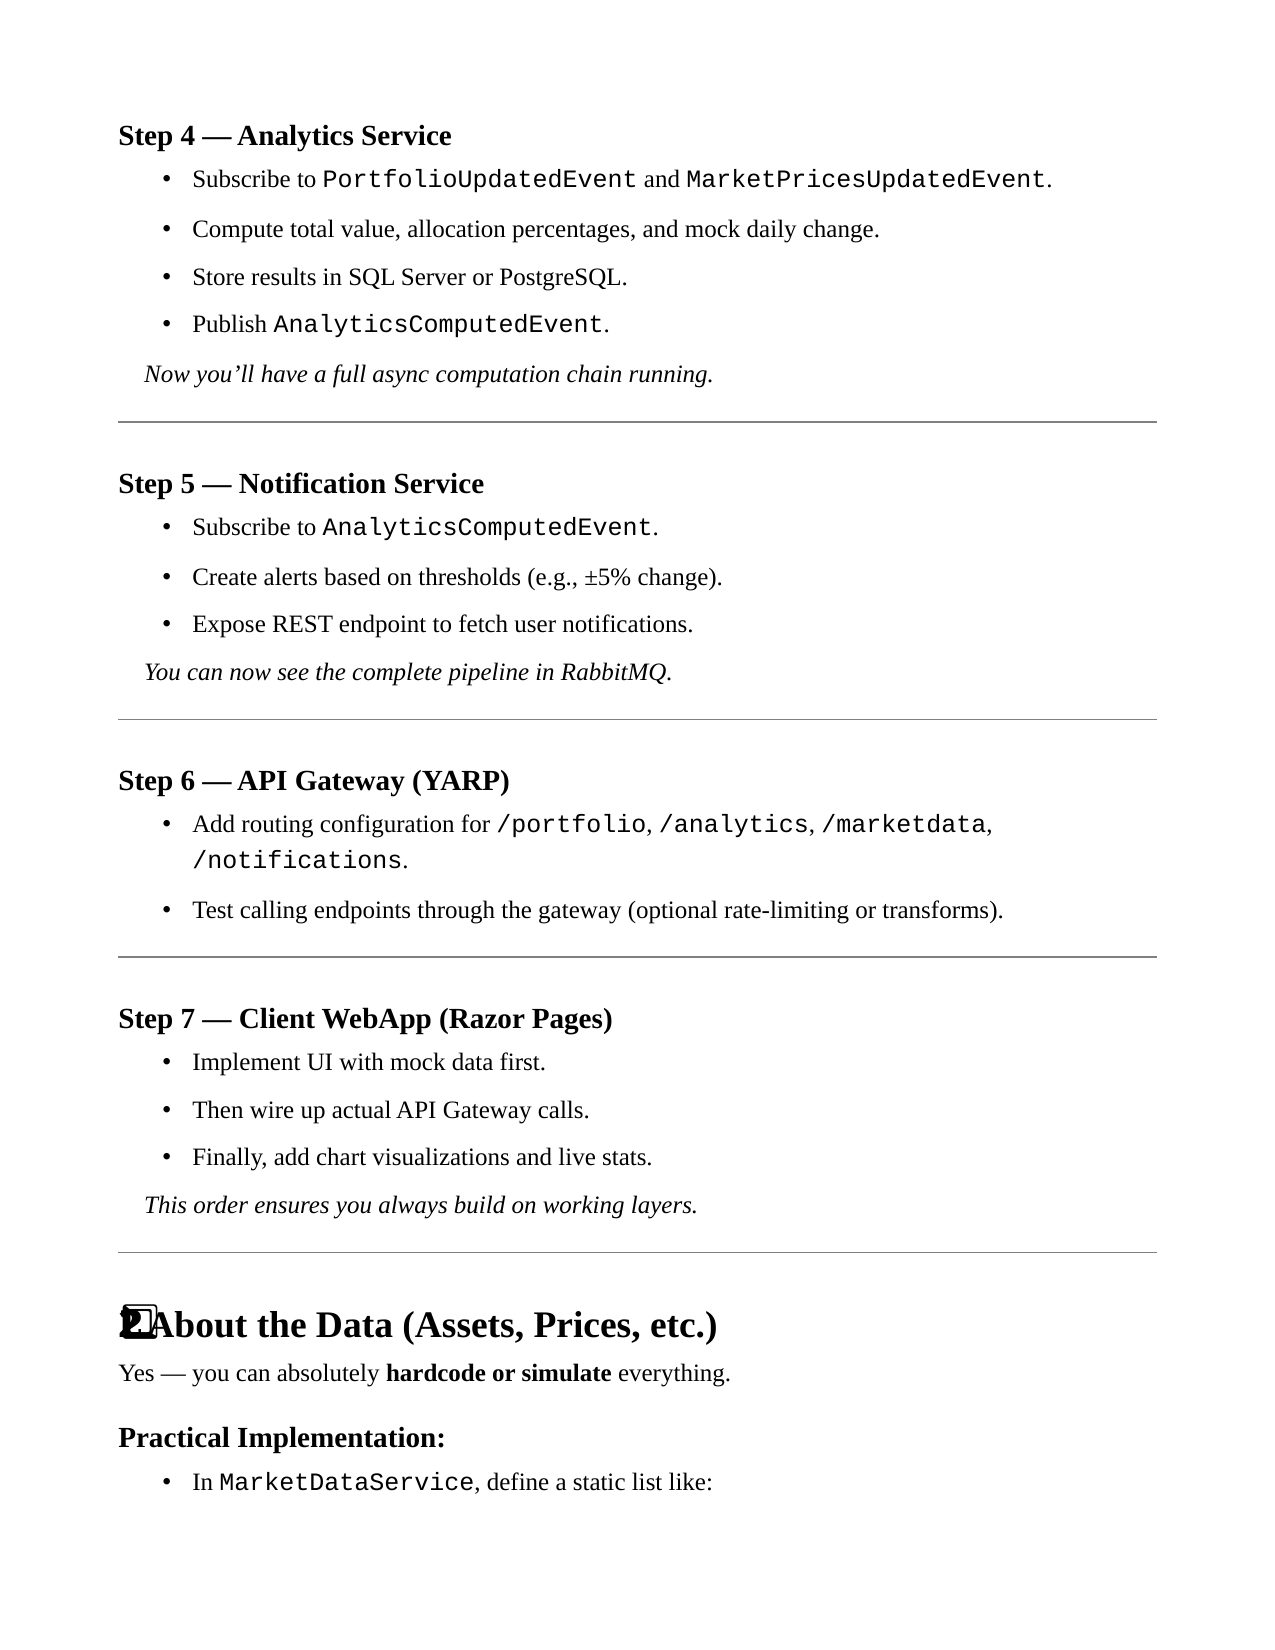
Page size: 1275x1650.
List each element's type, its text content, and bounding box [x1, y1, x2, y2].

subtitle Practical Implementation: [118, 1421, 1157, 1454]
list Create alerts based on thresholds (e.g., ±5% change). [162, 562, 1157, 591]
list Then wire up actual API Gateway calls. [162, 1095, 1157, 1123]
text ✅ You can now see the complete pipeline in RabbitMQ. [118, 657, 1157, 686]
list Subscribe to PortfolioUpdatedEvent and MarketPricesUpdatedEvent. [162, 164, 1157, 195]
subtitle Step 5 — Notification Service [118, 466, 1157, 499]
list In MarketDataService, define a static list like: [162, 1467, 1157, 1497]
list Implement UI with mock data first. [162, 1047, 1157, 1076]
list Publish AnalyticsComputedEvent. [162, 309, 1157, 340]
list Test calling endpoints through the gateway (optional rate-limiting or transforms). [162, 895, 1157, 923]
list Subscribe to AnalyticsComputedEvent. [162, 512, 1157, 543]
list Compute total value, allocation percentages, and mock daily change. [162, 214, 1157, 243]
subtitle Step 7 — Client WebApp (Razor Pages) [118, 1001, 1157, 1035]
list Add routing configuration for /portfolio, /analytics, /marketdata, /notifications. [162, 809, 1157, 876]
subtitle 2️⃣ About the Data (Assets, Prices, etc.) [118, 1303, 1157, 1346]
subtitle Step 6 — API Gateway (YARP) [118, 763, 1157, 797]
list Finally, add chart visualizations and live stats. [162, 1142, 1157, 1171]
list Store results in SQL Server or PostgreSQL. [162, 262, 1157, 291]
list Expose REST endpoint to fetch user notifications. [162, 609, 1157, 638]
subtitle Step 4 — Analytics Service [118, 118, 1157, 152]
text Yes — you can absolutely hardcode or simulate everything. [118, 1358, 1157, 1387]
text ✅ Now you’ll have a full async computation chain running. [118, 359, 1157, 388]
text ✅ This order ensures you always build on working layers. [118, 1190, 1157, 1219]
